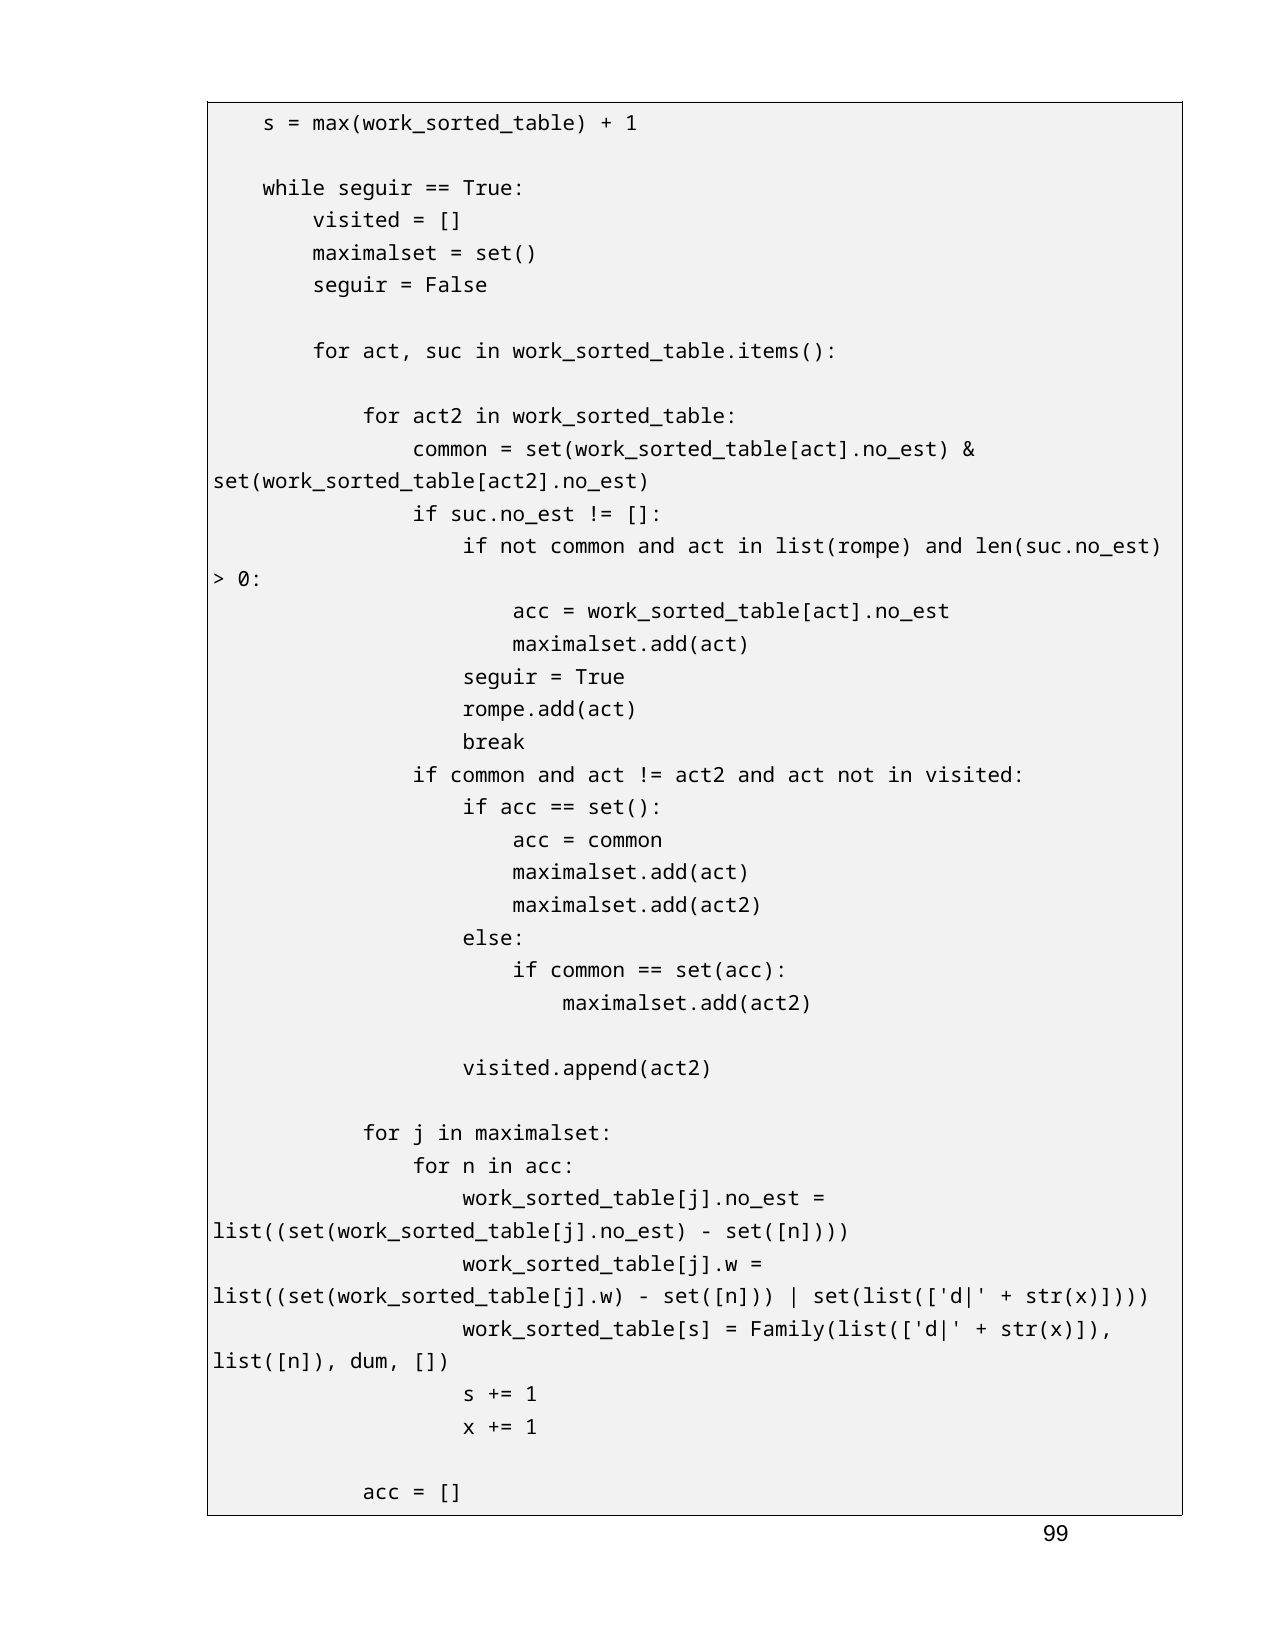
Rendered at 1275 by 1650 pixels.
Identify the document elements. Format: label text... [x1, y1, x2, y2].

table_header s = max(work_sorted_table) + 1 while seguir == True: visited = [] maximalset = set() seguir = False for act, suc in work_sorted_table.items(): for act2 in work_sorted_table: common = set(work_sorted_table[act].no_est) & set(work_sorted_table[act2].no_est) if suc.no_est != []: if not common and act in list(rompe) and len(suc.no_est) > 0: acc = work_sorted_table[act].no_est maximalset.add(act) seguir = True rompe.add(act) break if common and act != act2 and act not in visited: if acc == set(): acc = common maximalset.add(act) maximalset.add(act2) else: if common == set(acc): maximalset.add(act2) visited.append(act2) for j in maximalset: for n in acc: work_sorted_table[j].no_est = list((set(work_sorted_table[j].no_est) - set([n]))) work_sorted_table[j].w = list((set(work_sorted_table[j].w) - set([n])) | set(list(['d|' + str(x)]))) work_sorted_table[s] = Family(list(['d|' + str(x)]), list([n]), dum, []) s += 1 x += 1 acc = [] [208, 103, 1182, 1515]
